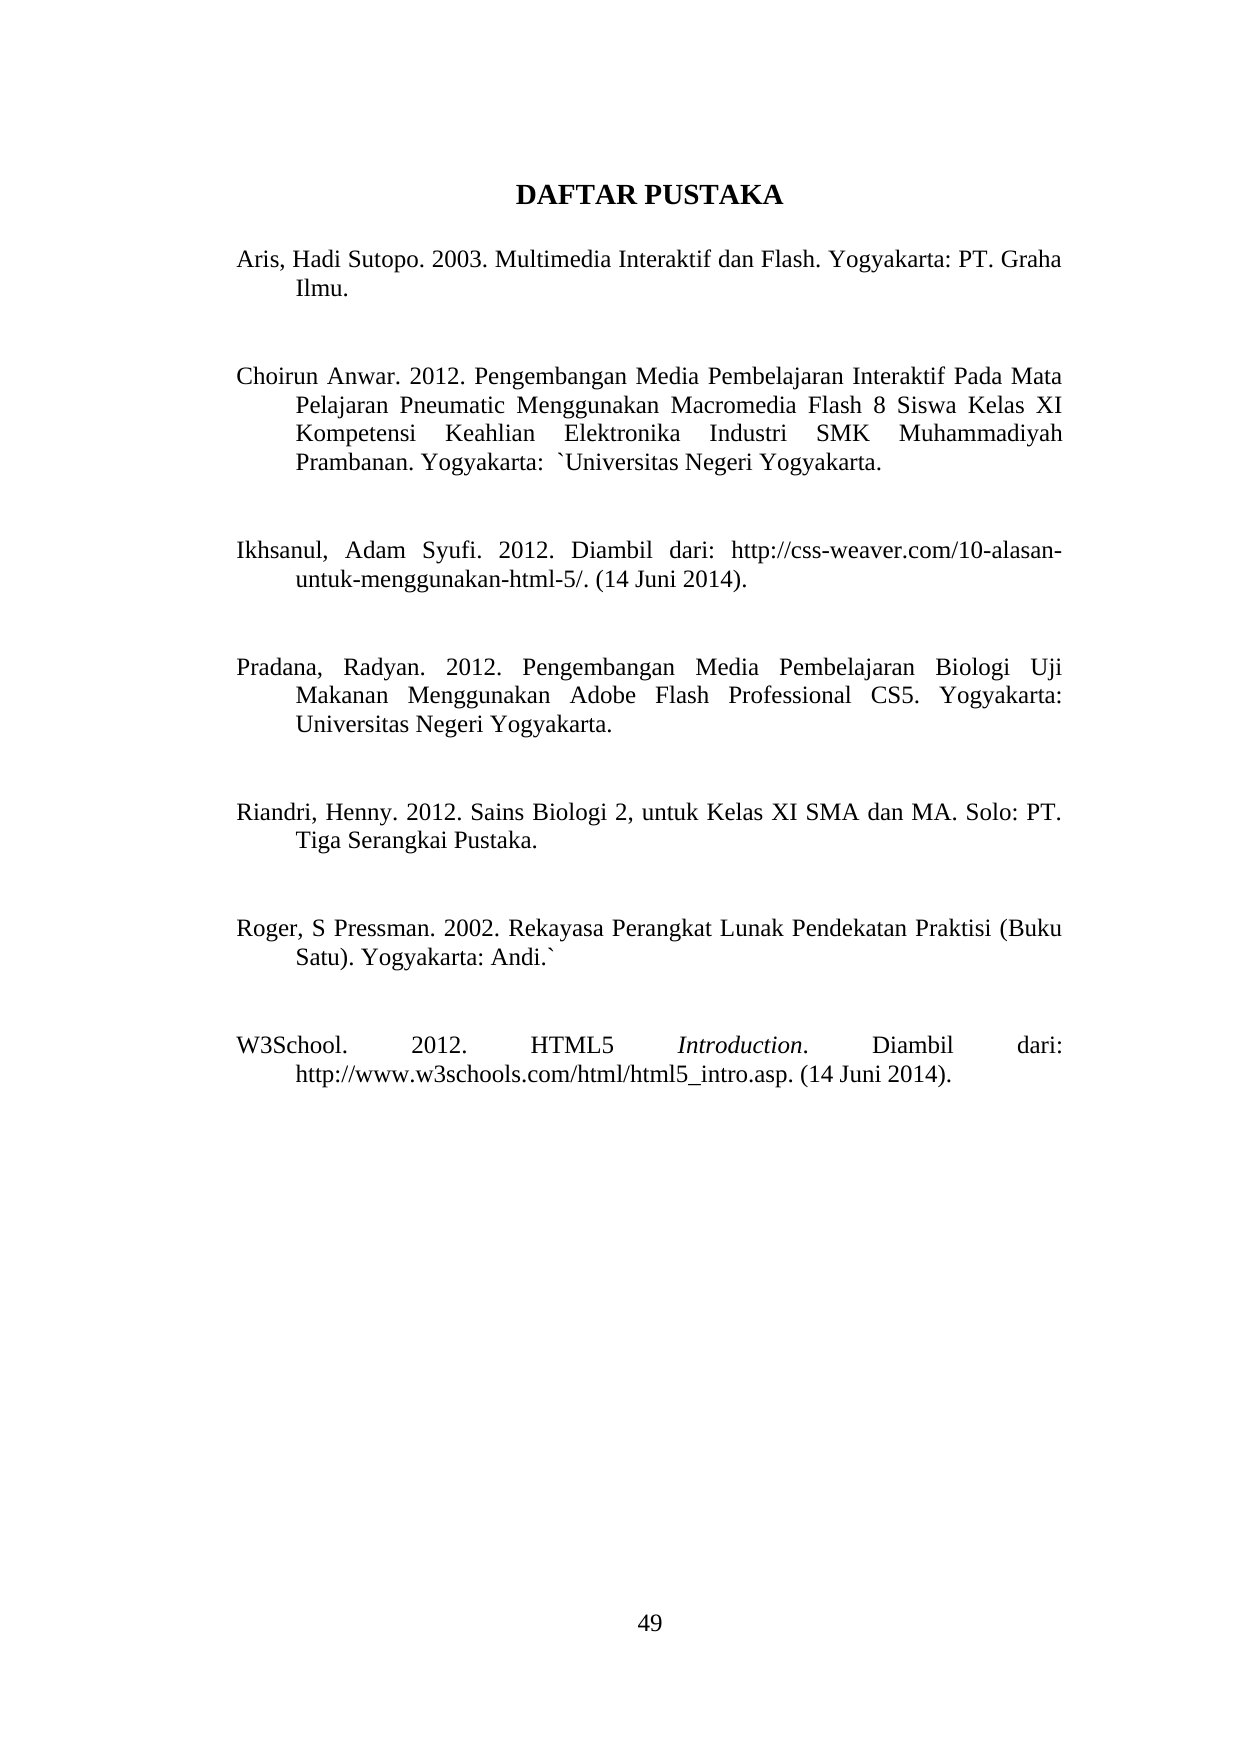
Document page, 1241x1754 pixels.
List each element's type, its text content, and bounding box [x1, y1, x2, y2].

text Roger, S Pressman. 2002. Rekayasa Perangkat Lunak Pendekatan Praktisi (Buku Satu). Yogyakarta: Andi.` [236, 913, 1063, 971]
text Pradana, Radyan. 2012. Pengembangan Media Pembelajaran Biologi Uji Makanan Menggunakan Adobe Flash Professional CS5. Yogyakarta: Universitas Negeri Yogyakarta. [236, 652, 1063, 738]
subtitle DAFTAR PUSTAKA [236, 177, 1063, 211]
text Ikhsanul, Adam Syufi. 2012. Diambil dari: http://css-weaver.com/10-alasan-untuk-menggunakan-html-5/. (14 Juni 2014). [236, 535, 1063, 592]
text Riandri, Henny. 2012. Sains Biologi 2, untuk Kelas XI SMA dan MA. Solo: PT. Tiga Serangkai Pustaka. [236, 797, 1063, 854]
text W3School. 2012. HTML5 Introduction. Diambil dari: http://www.w3schools.com/html/html5_intro.asp. (14 Juni 2014). [236, 1030, 1063, 1087]
text Aris, Hadi Sutopo. 2003. Multimedia Interaktif dan Flash. Yogyakarta: PT. Graha Ilmu. [236, 244, 1063, 302]
text Choirun Anwar. 2012. Pengembangan Media Pembelajaran Interaktif Pada Mata Pelajaran Pneumatic Menggunakan Macromedia Flash 8 Siswa Kelas XI Kompetensi Keahlian Elektronika Industri SMK Muhammadiyah Prambanan. Yogyakarta: `Universitas Negeri Yogyakarta. [236, 361, 1063, 476]
